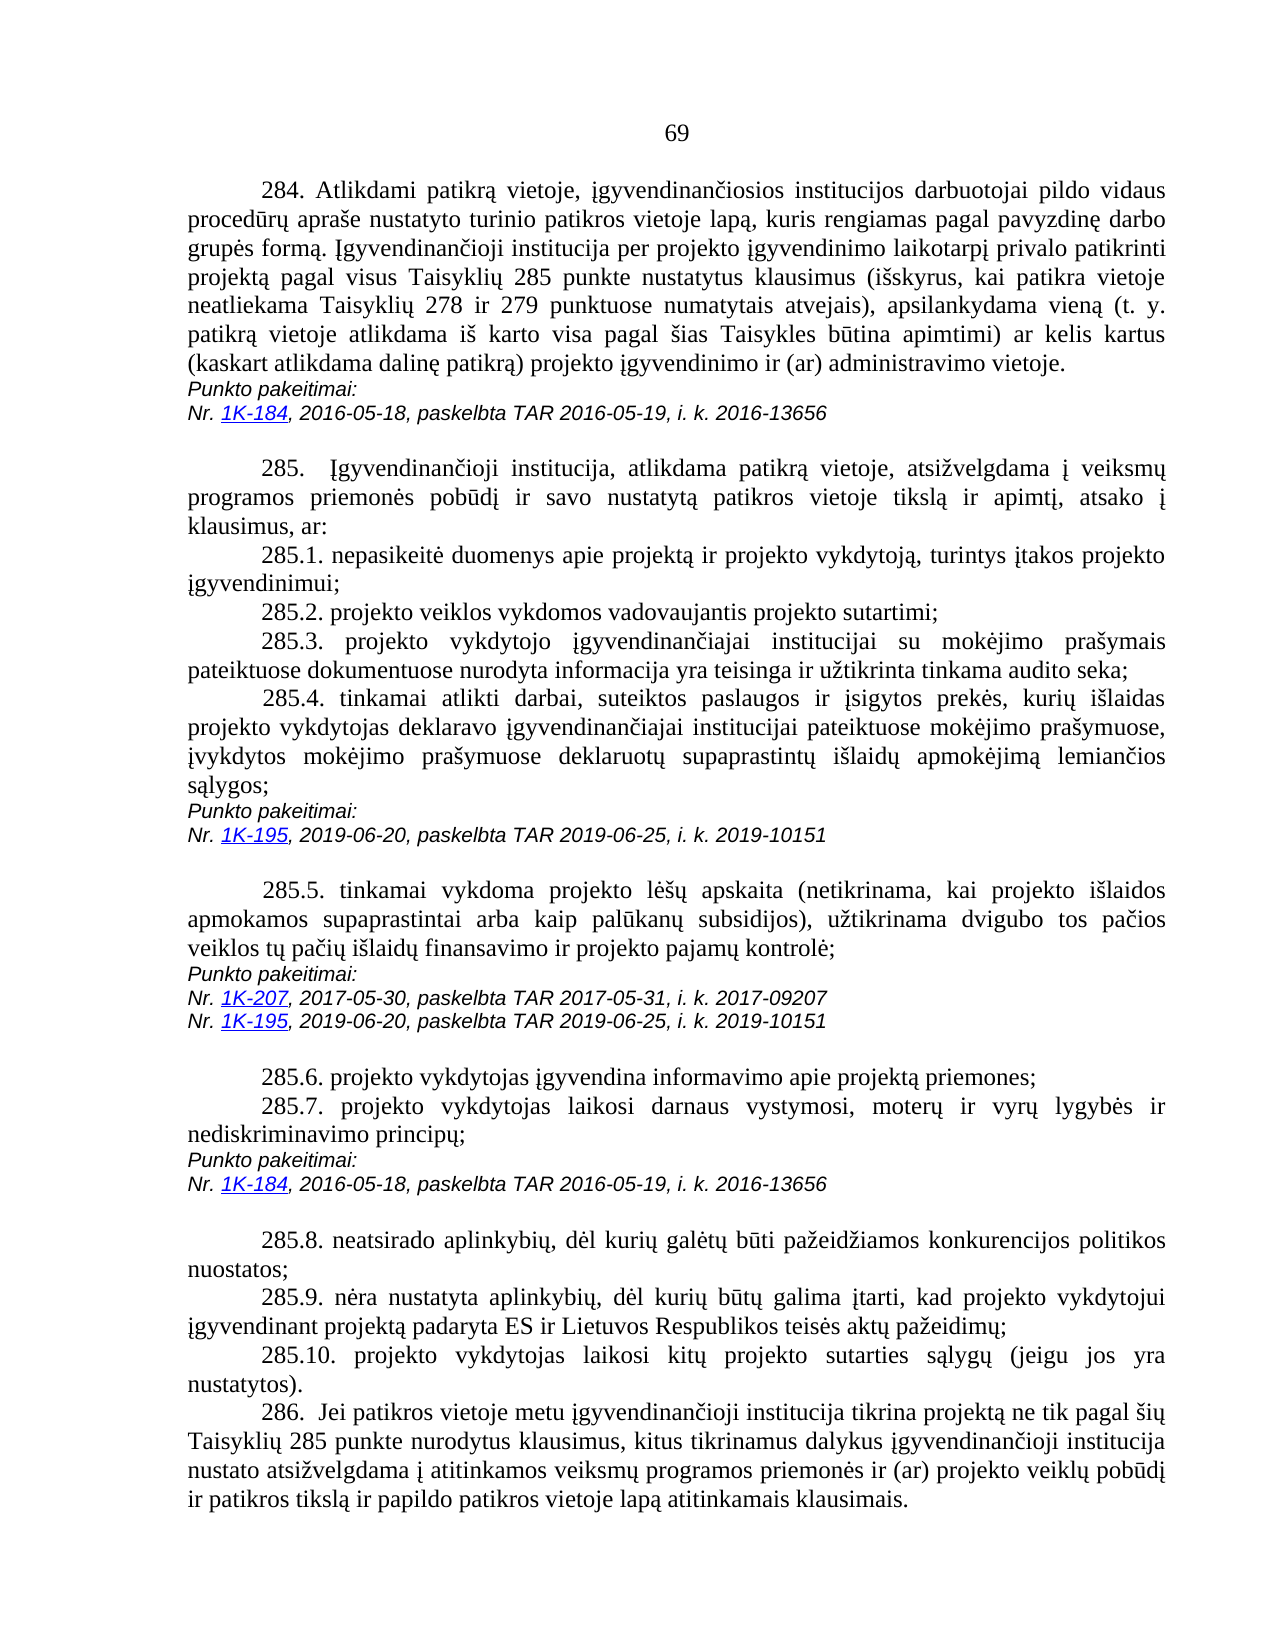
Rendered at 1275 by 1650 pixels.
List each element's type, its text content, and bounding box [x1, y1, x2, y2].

text 285.2. projekto veiklos vykdomos vadovaujantis projekto sutartimi; [187, 597, 1167, 626]
text Punkto pakeitimai: [187, 798, 1167, 822]
text Punkto pakeitimai: [187, 1148, 1167, 1172]
text Nr. 1K-195, 2019-06-20, paskelbta TAR 2019-06-25, i. k. 2019-10151 [187, 822, 1167, 846]
text Nr. 1K-207, 2017-05-30, paskelbta TAR 2017-05-31, i. k. 2017-09207 [187, 985, 1167, 1009]
text 285.4. tinkamai atlikti darbai, suteiktos paslaugos ir įsigytos prekės, kurių išlaidas projekto vykdytojas deklaravo įgyvendinančiajai institucijai pateiktuose mokėjimo prašymuose, įvykdytos mokėjimo prašymuose deklaruotų supaprastintų išlaidų apmokėjimą lemiančios sąlygos; [187, 683, 1167, 798]
text 285. Įgyvendinančioji institucija, atlikdama patikrą vietoje, atsižvelgdama į veiksmų programos priemonės pobūdį ir savo nustatytą patikros vietoje tikslą ir apimtį, atsako į klausimus, ar: [187, 453, 1167, 540]
text 285.9. nėra nustatyta aplinkybių, dėl kurių būtų galima įtarti, kad projekto vykdytojui įgyvendinant projektą padaryta ES ir Lietuvos Respublikos teisės aktų pažeidimų; [187, 1282, 1167, 1340]
text 285.8. neatsirado aplinkybių, dėl kurių galėtų būti pažeidžiamos konkurencijos politikos nuostatos; [187, 1225, 1167, 1282]
text 285.5. tinkamai vykdoma projekto lėšų apskaita (netikrinama, kai projekto išlaidos apmokamos supaprastintai arba kaip palūkanų subsidijos), užtikrinama dvigubo tos pačios veiklos tų pačių išlaidų finansavimo ir projekto pajamų kontrolė; [187, 875, 1167, 961]
text Nr. 1K-184, 2016-05-18, paskelbta TAR 2016-05-19, i. k. 2016-13656 [187, 401, 1167, 425]
text 286. Jei patikros vietoje metu įgyvendinančioji institucija tikrina projektą ne tik pagal šių Taisyklių 285 punkte nurodytus klausimus, kitus tikrinamus dalykus įgyvendinančioji institucija nustato atsižvelgdama į atitinkamos veiksmų programos priemonės ir (ar) projekto veiklų pobūdį ir patikros tikslą ir papildo patikros vietoje lapą atitinkamais klausimais. [187, 1397, 1167, 1512]
text 285.7. projekto vykdytojas laikosi darnaus vystymosi, moterų ir vyrų lygybės ir nediskriminavimo principų; [187, 1091, 1167, 1148]
text 284. Atlikdami patikrą vietoje, įgyvendinančiosios institucijos darbuotojai pildo vidaus procedūrų apraše nustatyto turinio patikros vietoje lapą, kuris rengiamas pagal pavyzdinę darbo grupės formą. Įgyvendinančioji institucija per projekto įgyvendinimo laikotarpį privalo patikrinti projektą pagal visus Taisyklių 285 punkte nustatytus klausimus (išskyrus, kai patikra vietoje neatliekama Taisyklių 278 ir 279 punktuose numatytais atvejais), apsilankydama vieną (t. y. patikrą vietoje atlikdama iš karto visa pagal šias Taisykles būtina apimtimi) ar kelis kartus (kaskart atlikdama dalinę patikrą) projekto įgyvendinimo ir (ar) administravimo vietoje. [187, 176, 1167, 377]
text 285.1. nepasikeitė duomenys apie projektą ir projekto vykdytoją, turintys įtakos projekto įgyvendinimui; [187, 540, 1167, 597]
text 285.10. projekto vykdytojas laikosi kitų projekto sutarties sąlygų (jeigu jos yra nustatytos). [187, 1340, 1167, 1397]
text 285.3. projekto vykdytojo įgyvendinančiajai institucijai su mokėjimo prašymais pateiktuose dokumentuose nurodyta informacija yra teisinga ir užtikrinta tinkama audito seka; [187, 626, 1167, 683]
text Nr. 1K-184, 2016-05-18, paskelbta TAR 2016-05-19, i. k. 2016-13656 [187, 1172, 1167, 1196]
text Punkto pakeitimai: [187, 377, 1167, 401]
text Punkto pakeitimai: [187, 961, 1167, 985]
text 285.6. projekto vykdytojas įgyvendina informavimo apie projektą priemones; [187, 1062, 1167, 1091]
text Nr. 1K-195, 2019-06-20, paskelbta TAR 2019-06-25, i. k. 2019-10151 [187, 1009, 1167, 1033]
